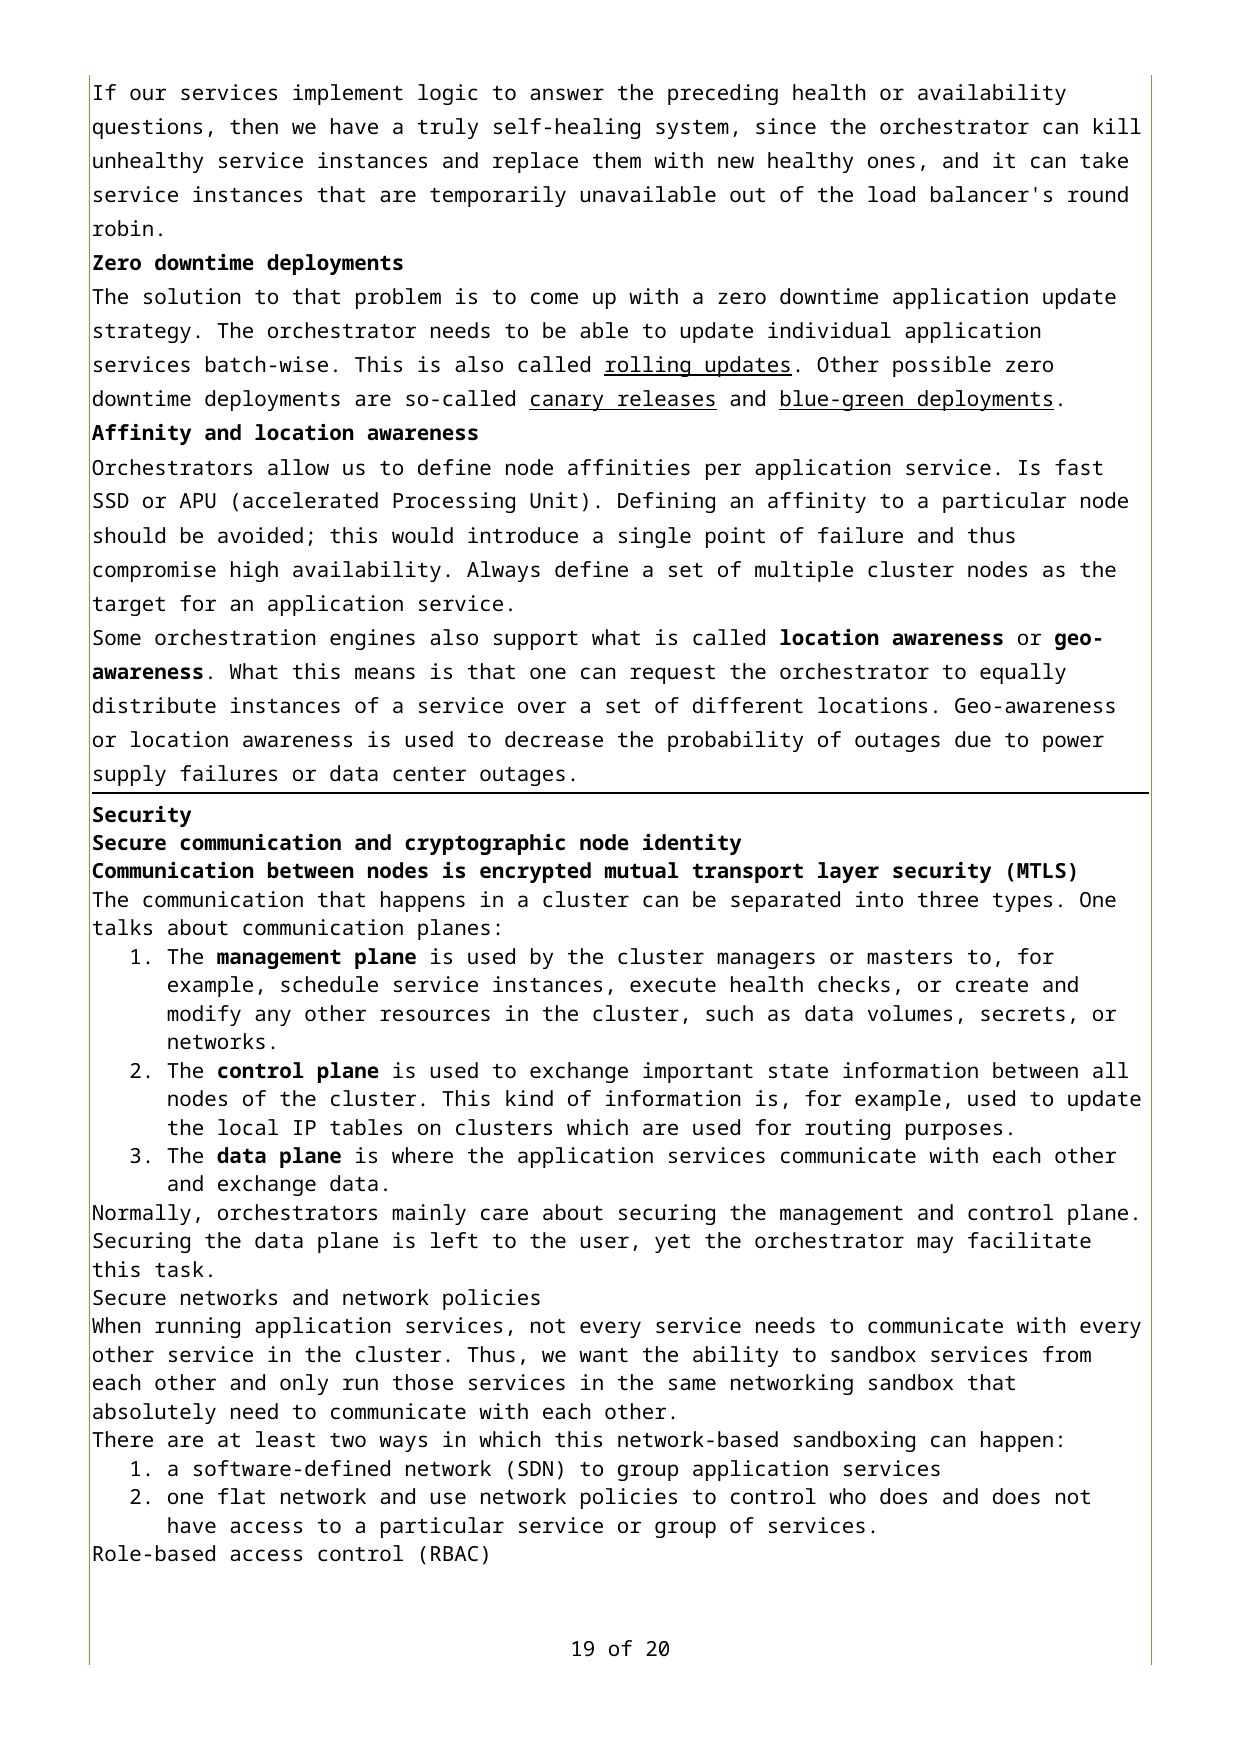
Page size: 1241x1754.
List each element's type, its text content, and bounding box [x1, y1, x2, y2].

text Communication between nodes is encrypted mutual transport layer security (MTLS) [92, 857, 1149, 885]
list a software-defined network (SDN) to group application services [129, 1454, 1149, 1482]
list The control plane is used to exchange important state information between all nodes of the cluster. This kind of information is, for example, used to update the local IP tables on clusters which are used for routing purposes. [129, 1056, 1149, 1141]
text There are at least two ways in which this network-based sandboxing can happen: [92, 1425, 1149, 1454]
text Orchestrators allow us to define node affinities per application service. Is fast SSD or APU (accelerated Processing Unit). Defining an affinity to a particular node should be avoided; this would introduce a single point of failure and thus compromise high availability. Always define a set of multiple cluster nodes as the target for an application service. [92, 453, 1149, 617]
text Security [92, 800, 1149, 828]
text Some orchestration engines also support what is called location awareness or geo-awareness. What this means is that one can request the orchestrator to equally distribute instances of a service over a set of different locations. Geo-awareness or location awareness is used to decrease the probability of outages due to power supply failures or data center outages. [92, 623, 1149, 792]
list The data plane is where the application services communicate with each other and exchange data. [129, 1141, 1149, 1198]
text Normally, orchestrators mainly care about securing the management and control plane. Securing the data plane is left to the user, yet the orchestrator may facilitate this task. [92, 1198, 1149, 1283]
list The management plane is used by the cluster managers or masters to, for example, schedule service instances, execute health checks, or create and modify any other resources in the cluster, such as data volumes, secrets, or networks. [129, 942, 1149, 1056]
text The communication that happens in a cluster can be separated into three types. One talks about communication planes: [92, 885, 1149, 942]
text Role-based access control (RBAC) [92, 1539, 1149, 1568]
text Zero downtime deployments [92, 248, 1149, 277]
text Affinity and location awareness [92, 418, 1149, 447]
text Secure networks and network policies [92, 1283, 1149, 1312]
list one flat network and use network policies to control who does and does not have access to a particular service or group of services. [129, 1482, 1149, 1539]
text The solution to that problem is to come up with a zero downtime application update strategy. The orchestrator needs to be able to update individual application services batch-wise. This is also called rolling updates. Other possible zero downtime deployments are so-called canary releases and blue-green deployments. [92, 282, 1149, 413]
text If our services implement logic to answer the preceding health or availability questions, then we have a truly self-healing system, since the orchestrator can kill unhealthy service instances and replace them with new healthy ones, and it can take service instances that are temporarily unavailable out of the load balancer's round robin. [92, 78, 1149, 243]
text Secure communication and cryptographic node identity [92, 828, 1149, 857]
text When running application services, not every service needs to communicate with every other service in the cluster. Thus, we want the ability to sandbox services from each other and only run those services in the same networking sandbox that absolutely need to communicate with each other. [92, 1312, 1149, 1425]
